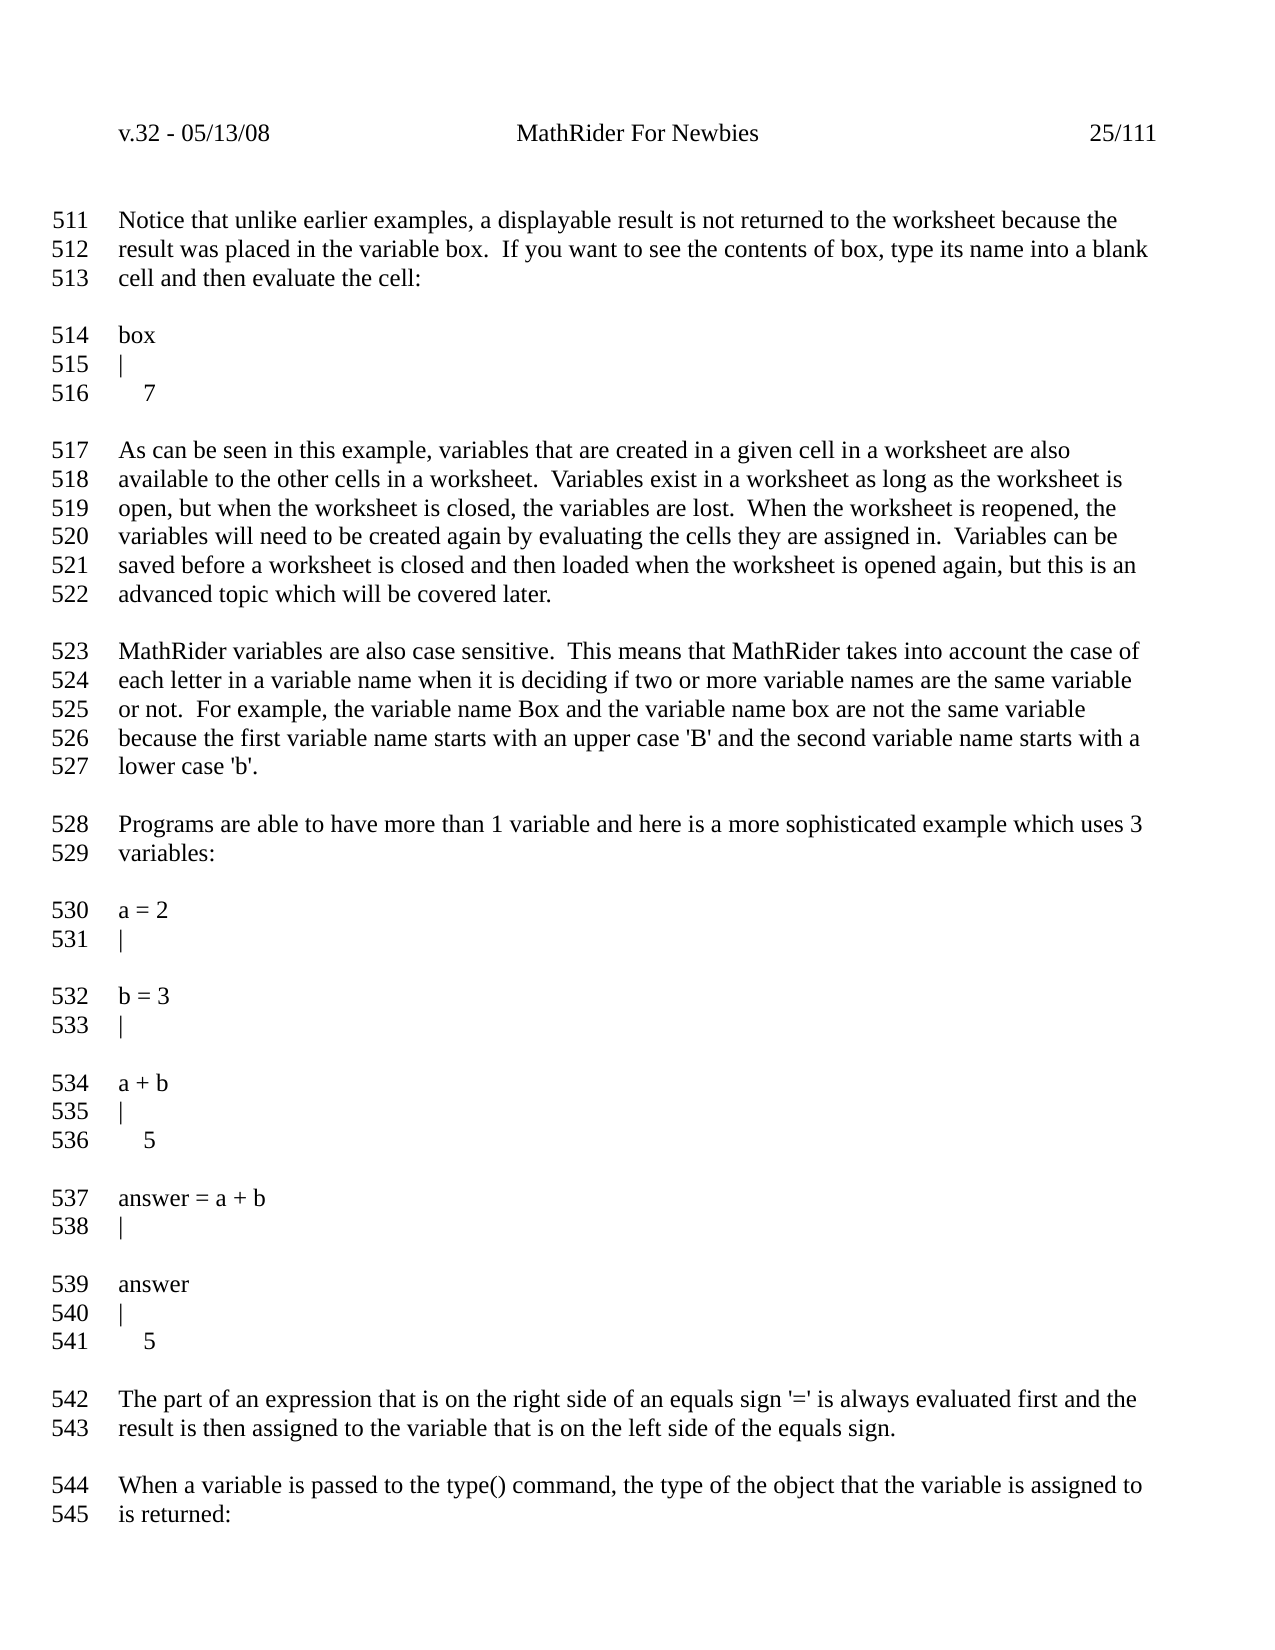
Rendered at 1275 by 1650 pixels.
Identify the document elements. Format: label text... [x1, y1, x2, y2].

text Notice that unlike earlier examples, a displayable result is not returned to the worksheet because the result was placed in the variable box. If you want to see the contents of box, type its name into a blank cell and then evaluate the cell: [118, 205, 1157, 291]
text answer = a + b [118, 1183, 1157, 1211]
text As can be seen in this example, variables that are created in a given cell in a worksheet are also available to the other cells in a worksheet. Variables exist in a worksheet as long as the worksheet is open, but when the worksheet is closed, the variables are lost. When the worksheet is reopened, the variables will need to be created again by evaluating the cells they are assigned in. Variables can be saved before a worksheet is closed and then loaded when the worksheet is opened again, but this is an advanced topic which will be covered later. [118, 435, 1157, 608]
text 5 [118, 1125, 1157, 1154]
text Programs are able to have more than 1 variable and here is a more sophisticated example which uses 3 variables: [118, 809, 1157, 866]
text b = 3 [118, 981, 1157, 1010]
text When a variable is passed to the type() command, the type of the object that the variable is assigned to is returned: [118, 1470, 1157, 1528]
text | [118, 1010, 1157, 1039]
text a + b [118, 1068, 1157, 1096]
text | [118, 1096, 1157, 1125]
text | [118, 924, 1157, 953]
text | [118, 349, 1157, 378]
text The part of an expression that is on the right side of an equals sign '=' is always evaluated first and the result is then assigned to the variable that is on the left side of the equals sign. [118, 1384, 1157, 1441]
text 5 [118, 1326, 1157, 1355]
text box [118, 320, 1157, 349]
text a = 2 [118, 895, 1157, 924]
text | [118, 1211, 1157, 1240]
text 7 [118, 378, 1157, 406]
text | [118, 1298, 1157, 1326]
text answer [118, 1269, 1157, 1298]
text MathRider variables are also case sensitive. This means that MathRider takes into account the case of each letter in a variable name when it is deciding if two or more variable names are the same variable or not. For example, the variable name Box and the variable name box are not the same variable because the first variable name starts with an upper case 'B' and the second variable name starts with a lower case 'b'. [118, 636, 1157, 780]
